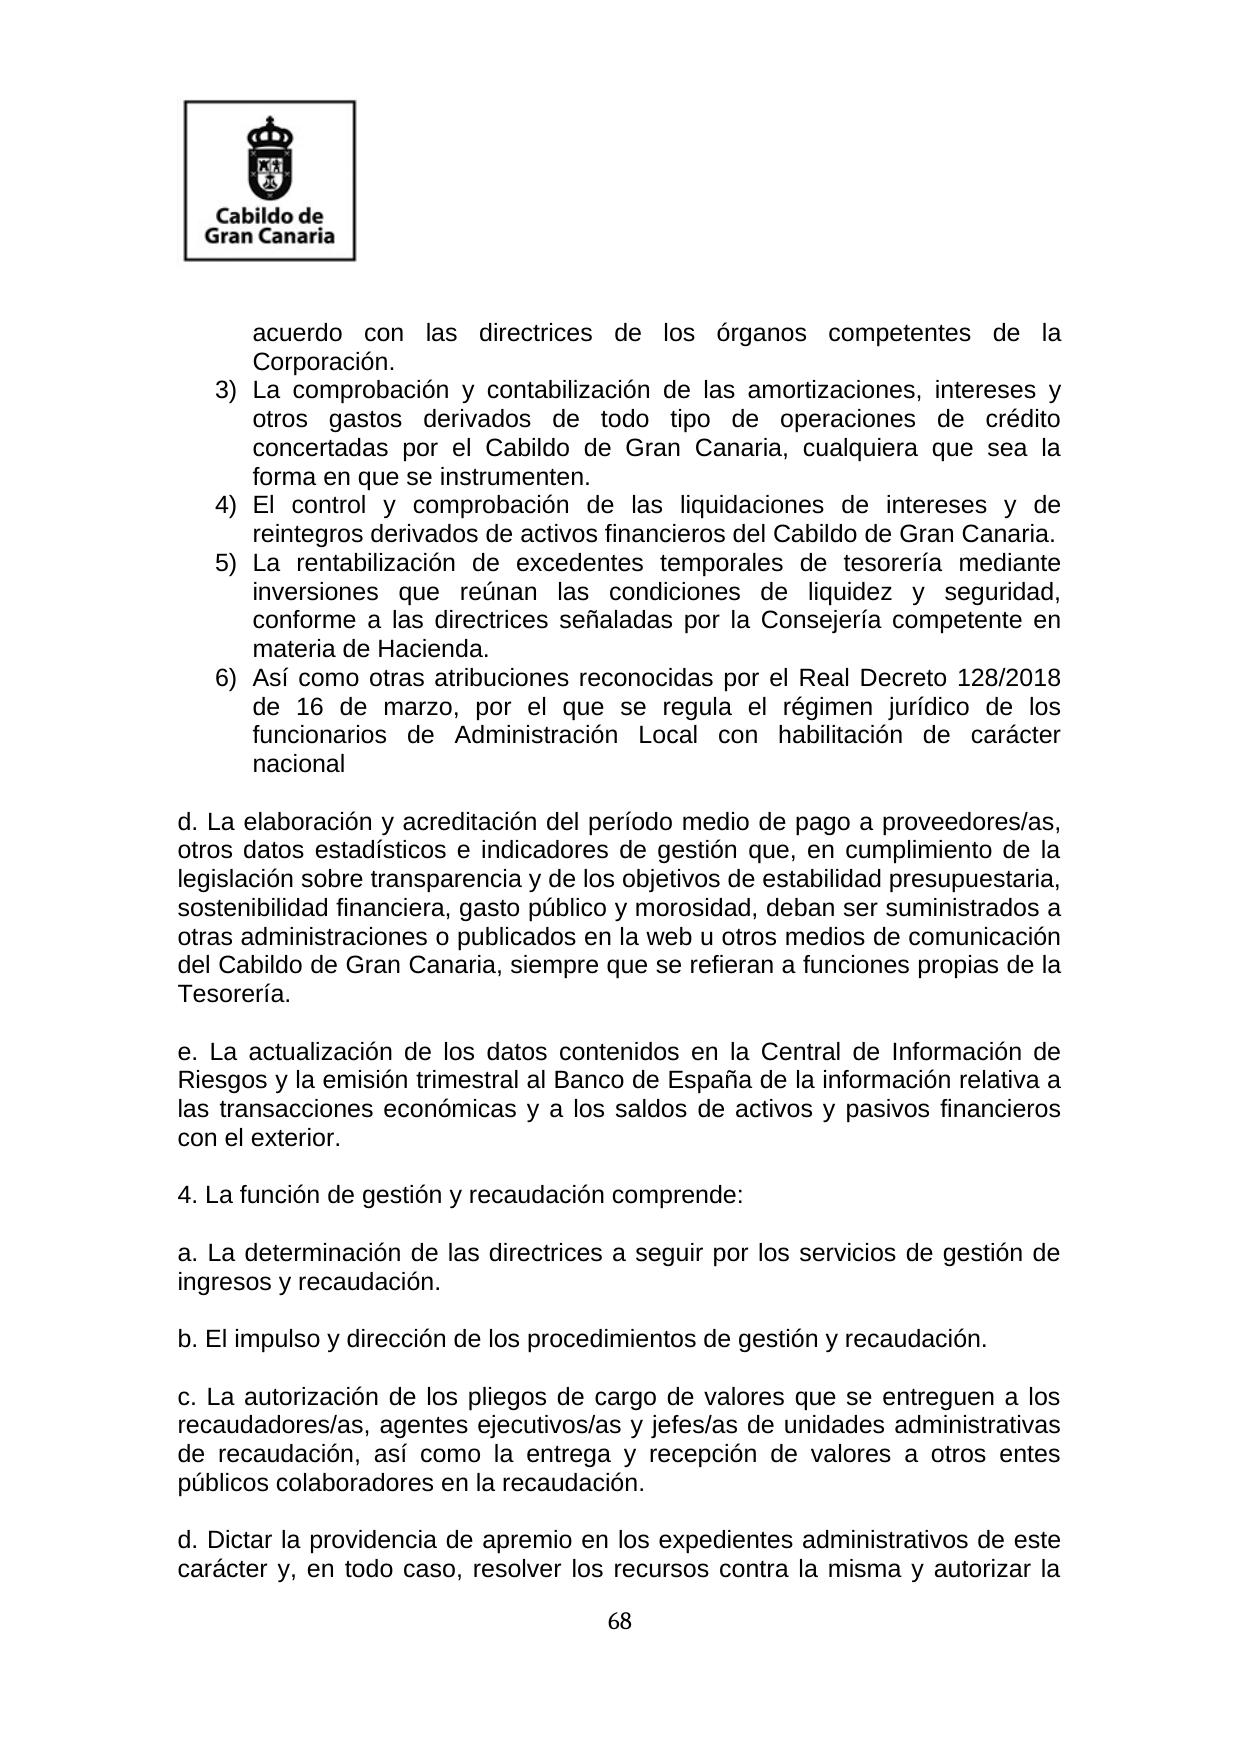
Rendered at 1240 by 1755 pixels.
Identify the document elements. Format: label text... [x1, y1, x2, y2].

text b. El impulso y dirección de los procedimientos de gestión y recaudación. [177, 1324, 1062, 1353]
list El control y comprobación de las liquidaciones de intereses y de reintegros derivados de activos financieros del Cabildo de Gran Canaria. [215, 490, 1062, 548]
list La comprobación y contabilización de las amortizaciones, intereses y otros gastos derivados de todo tipo de operaciones de crédito concertadas por el Cabildo de Gran Canaria, cualquiera que sea la forma en que se instrumenten. [215, 375, 1062, 490]
text e. La actualización de los datos contenidos en la Central de Información de Riesgos y la emisión trimestral al Banco de España de la información relativa a las transacciones económicas y a los saldos de activos y pasivos financieros con el exterior. [177, 1036, 1062, 1151]
text a. La determinación de las directrices a seguir por los servicios de gestión de ingresos y recaudación. [177, 1238, 1062, 1295]
text c. La autorización de los pliegos de cargo de valores que se entreguen a los recaudadores/as, agentes ejecutivos/as y jefes/as de unidades administrativas de recaudación, así como la entrega y recepción de valores a otros entes públicos colaboradores en la recaudación. [177, 1381, 1062, 1496]
list Así como otras atribuciones reconocidas por el Real Decreto 128/2018 de 16 de marzo, por el que se regula el régimen jurídico de los funcionarios de Administración Local con habilitación de carácter nacional [215, 663, 1062, 778]
text d. La elaboración y acreditación del período medio de pago a proveedores/as, otros datos estadísticos e indicadores de gestión que, en cumplimiento de la legislación sobre transparencia y de los objetivos de estabilidad presupuestaria, sostenibilidad financiera, gasto público y morosidad, deban ser suministrados a otras administraciones o publicados en la web u otros medios de comunicación del Cabildo de Gran Canaria, siempre que se refieran a funciones propias de la Tesorería. [177, 806, 1062, 1008]
list acuerdo con las directrices de los órganos competentes de la Corporación. [215, 318, 1062, 375]
list La rentabilización de excedentes temporales de tesorería mediante inversiones que reúnan las condiciones de liquidez y seguridad, conforme a las directrices señaladas por la Consejería competente en materia de Hacienda. [215, 548, 1062, 663]
text d. Dictar la providencia de apremio en los expedientes administrativos de este carácter y, en todo caso, resolver los recursos contra la misma y autorizar la [177, 1525, 1062, 1583]
text 4. La función de gestión y recaudación comprende: [177, 1180, 1062, 1209]
